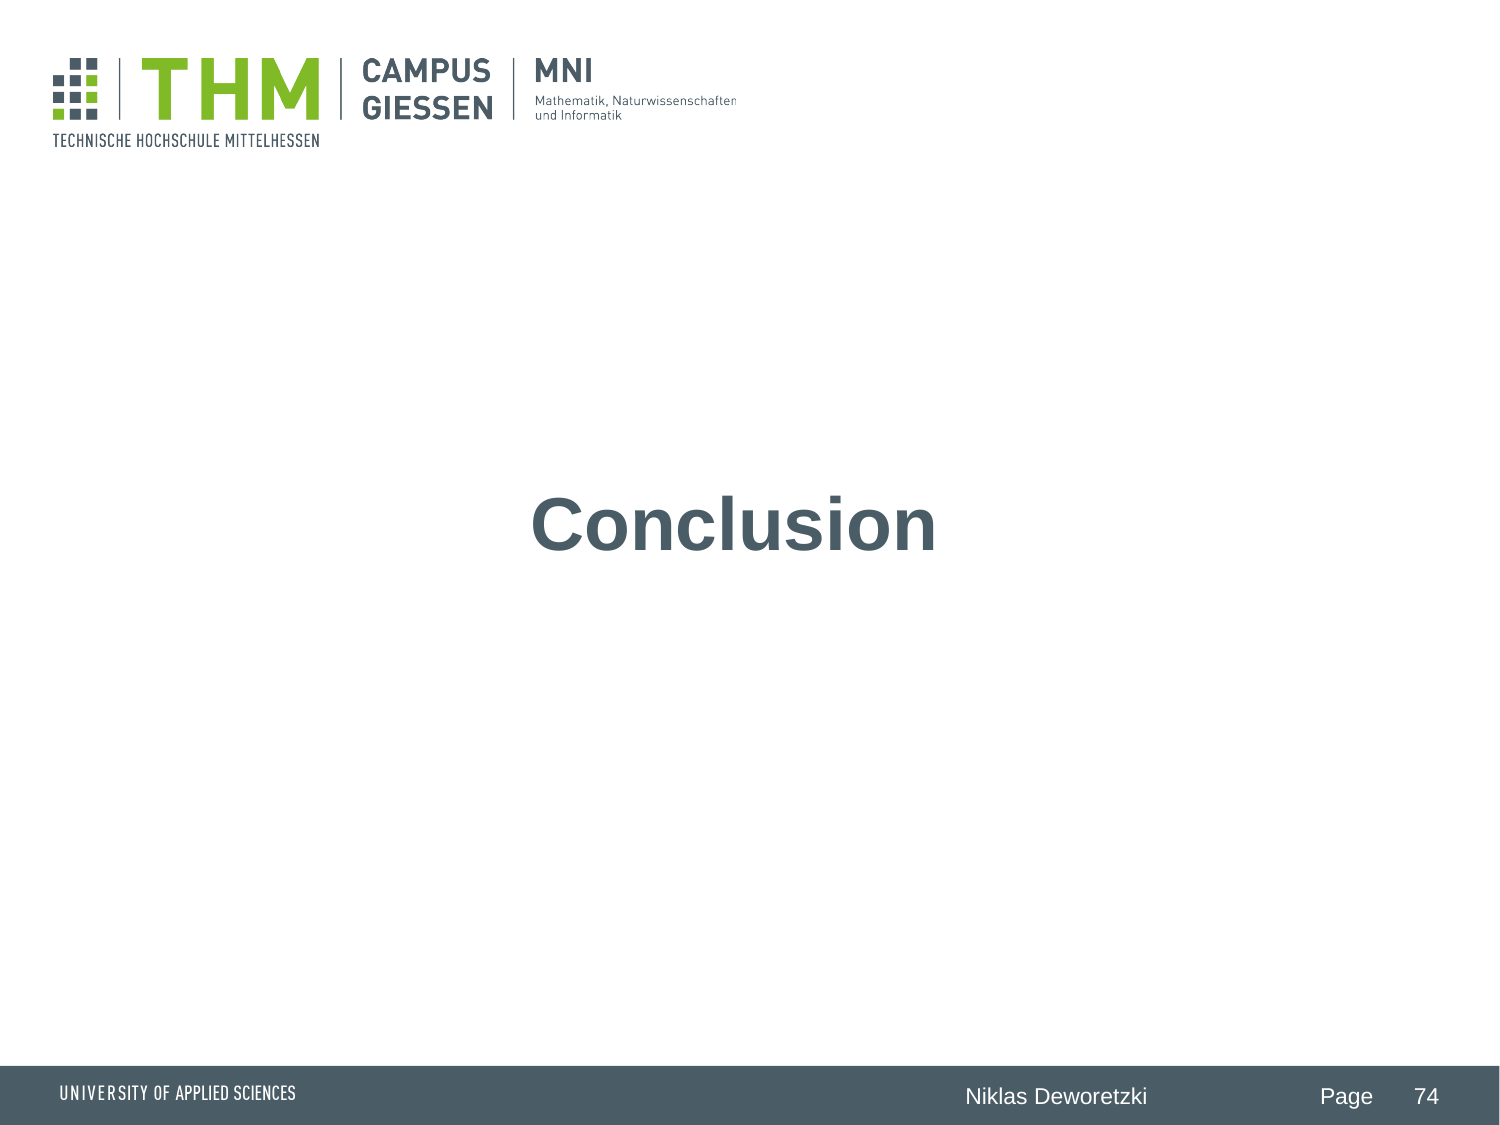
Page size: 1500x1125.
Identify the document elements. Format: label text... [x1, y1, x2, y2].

picture [53, 58, 736, 147]
title Conclusion [43, 468, 1426, 563]
slide_number [1376, 1073, 1455, 1118]
picture [59, 1082, 296, 1104]
